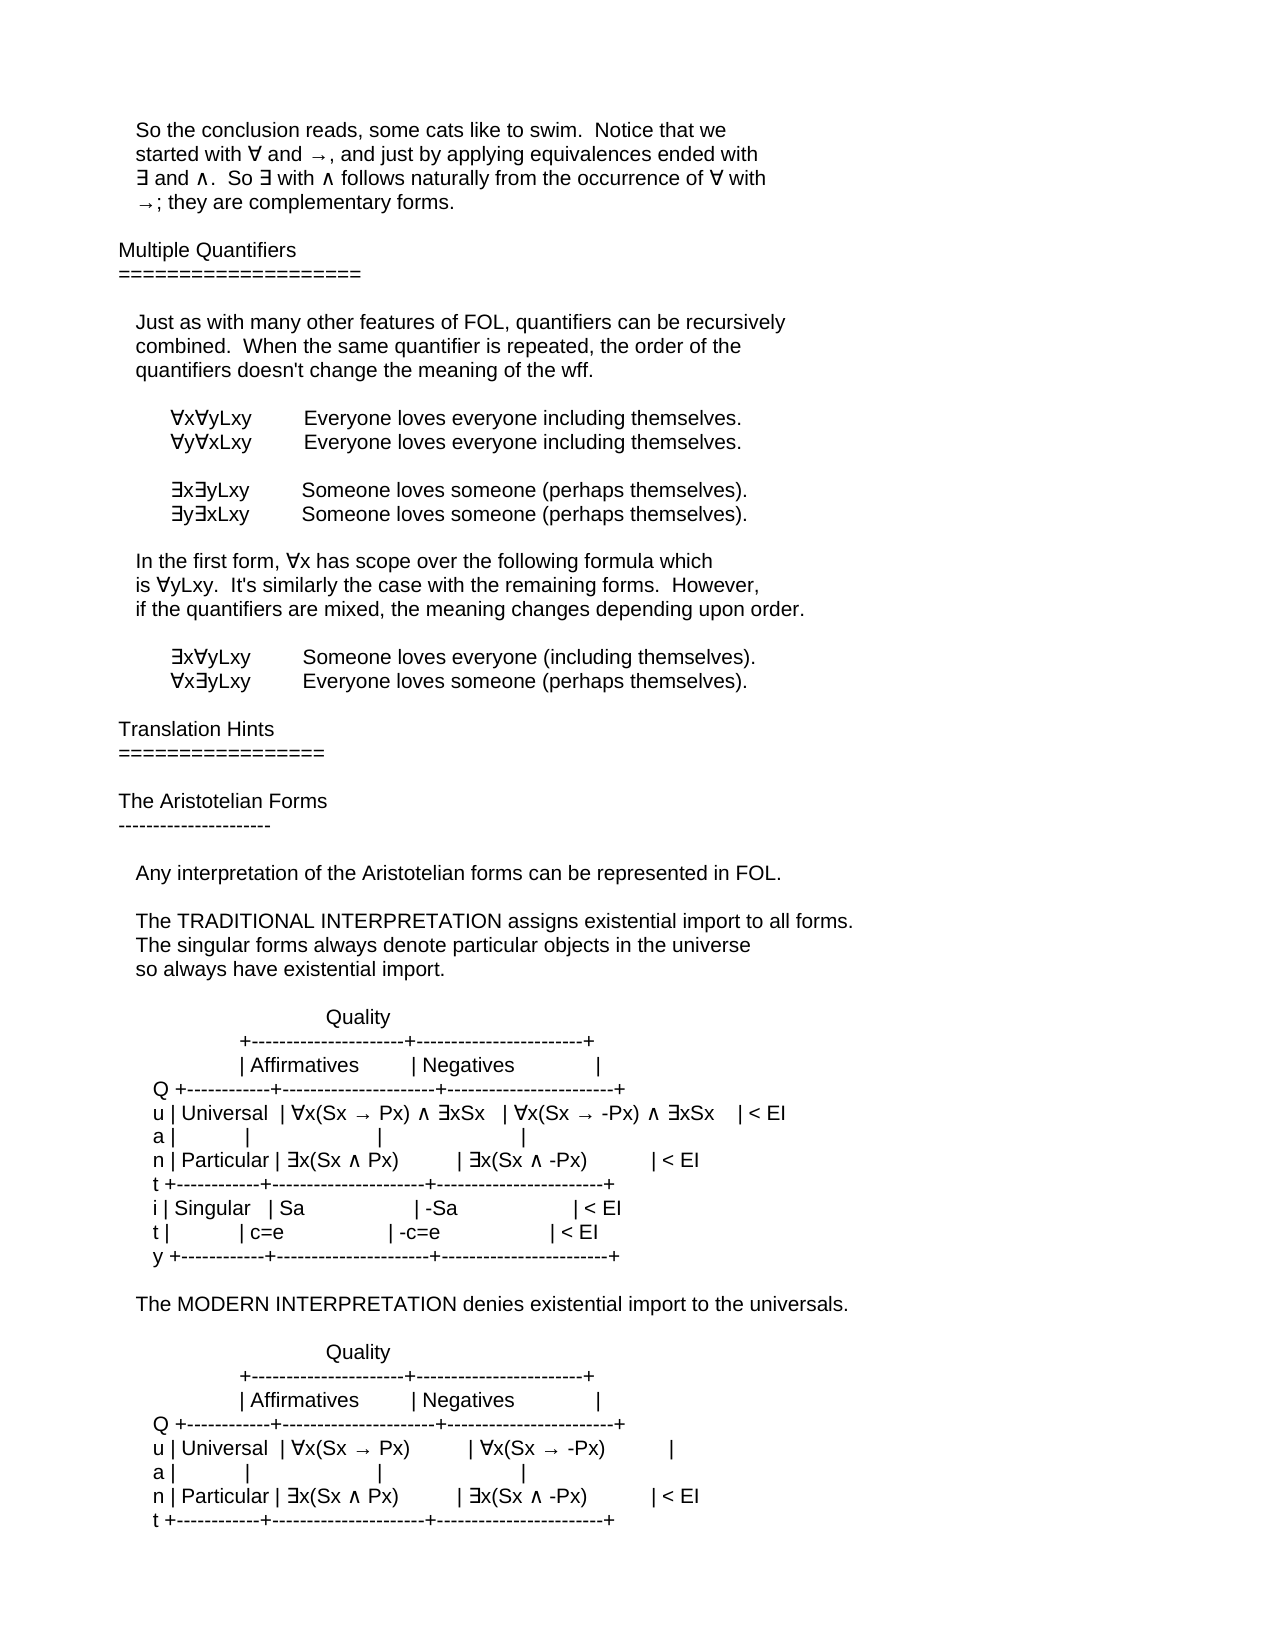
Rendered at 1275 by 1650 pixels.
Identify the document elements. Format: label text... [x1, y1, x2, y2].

text t +------------+----------------------+------------------------+ [118, 1508, 1157, 1532]
text t +------------+----------------------+------------------------+ [118, 1172, 1157, 1196]
text So the conclusion reads, some cats like to swim. Notice that we [118, 118, 1157, 142]
text +----------------------+------------------------+ [118, 1028, 1157, 1052]
text ---------------------- [118, 813, 1157, 837]
text a | | | | [118, 1124, 1157, 1148]
text n | Particular | ∃x(Sx ∧ Px) | ∃x(Sx ∧ -Px) | < EI [118, 1484, 1157, 1508]
text Quality [118, 1004, 1157, 1028]
text a | | | | [118, 1460, 1157, 1484]
text started with ∀ and →, and just by applying equivalences ended with [118, 142, 1157, 166]
text Multiple Quantifiers [118, 238, 1157, 262]
text u | Universal | ∀x(Sx → Px) ∧ ∃xSx | ∀x(Sx → -Px) ∧ ∃xSx | < EI [118, 1100, 1157, 1124]
text Q +------------+----------------------+------------------------+ [118, 1412, 1157, 1436]
text Quality [118, 1340, 1157, 1364]
text y +------------+----------------------+------------------------+ [118, 1244, 1157, 1268]
text Translation Hints [118, 717, 1157, 741]
text if the quantifiers are mixed, the meaning changes depending upon order. [118, 597, 1157, 621]
text ∃y∃xLxy Someone loves someone (perhaps themselves). [118, 501, 1157, 525]
text ∀x∃yLxy Everyone loves someone (perhaps themselves). [118, 669, 1157, 693]
text ∃x∃yLxy Someone loves someone (perhaps themselves). [118, 477, 1157, 501]
text i | Singular | Sa | -Sa | < EI [118, 1196, 1157, 1220]
text Q +------------+----------------------+------------------------+ [118, 1076, 1157, 1100]
text The TRADITIONAL INTERPRETATION assigns existential import to all forms. [118, 909, 1157, 933]
text →; they are complementary forms. [118, 190, 1157, 214]
text The MODERN INTERPRETATION denies existential import to the universals. [118, 1292, 1157, 1316]
text so always have existential import. [118, 957, 1157, 981]
text combined. When the same quantifier is repeated, the order of the [118, 334, 1157, 358]
text quantifiers doesn't change the meaning of the wff. [118, 358, 1157, 382]
text ∃x∀yLxy Someone loves everyone (including themselves). [118, 645, 1157, 669]
text ∃ and ∧. So ∃ with ∧ follows naturally from the occurrence of ∀ with [118, 166, 1157, 190]
text Any interpretation of the Aristotelian forms can be represented in FOL. [118, 861, 1157, 885]
text | Affirmatives | Negatives | [118, 1052, 1157, 1076]
text ==================== [118, 262, 1157, 286]
text t | | c=e | -c=e | < EI [118, 1220, 1157, 1244]
text In the first form, ∀x has scope over the following formula which [118, 549, 1157, 573]
text n | Particular | ∃x(Sx ∧ Px) | ∃x(Sx ∧ -Px) | < EI [118, 1148, 1157, 1172]
text The Aristotelian Forms [118, 789, 1157, 813]
text Just as with many other features of FOL, quantifiers can be recursively [118, 310, 1157, 334]
text ∀y∀xLxy Everyone loves everyone including themselves. [118, 429, 1157, 453]
text is ∀yLxy. It's similarly the case with the remaining forms. However, [118, 573, 1157, 597]
text ∀x∀yLxy Everyone loves everyone including themselves. [118, 406, 1157, 429]
text +----------------------+------------------------+ [118, 1364, 1157, 1388]
text u | Universal | ∀x(Sx → Px) | ∀x(Sx → -Px) | [118, 1436, 1157, 1460]
text The singular forms always denote particular objects in the universe [118, 933, 1157, 957]
text ================= [118, 741, 1157, 765]
text | Affirmatives | Negatives | [118, 1388, 1157, 1412]
